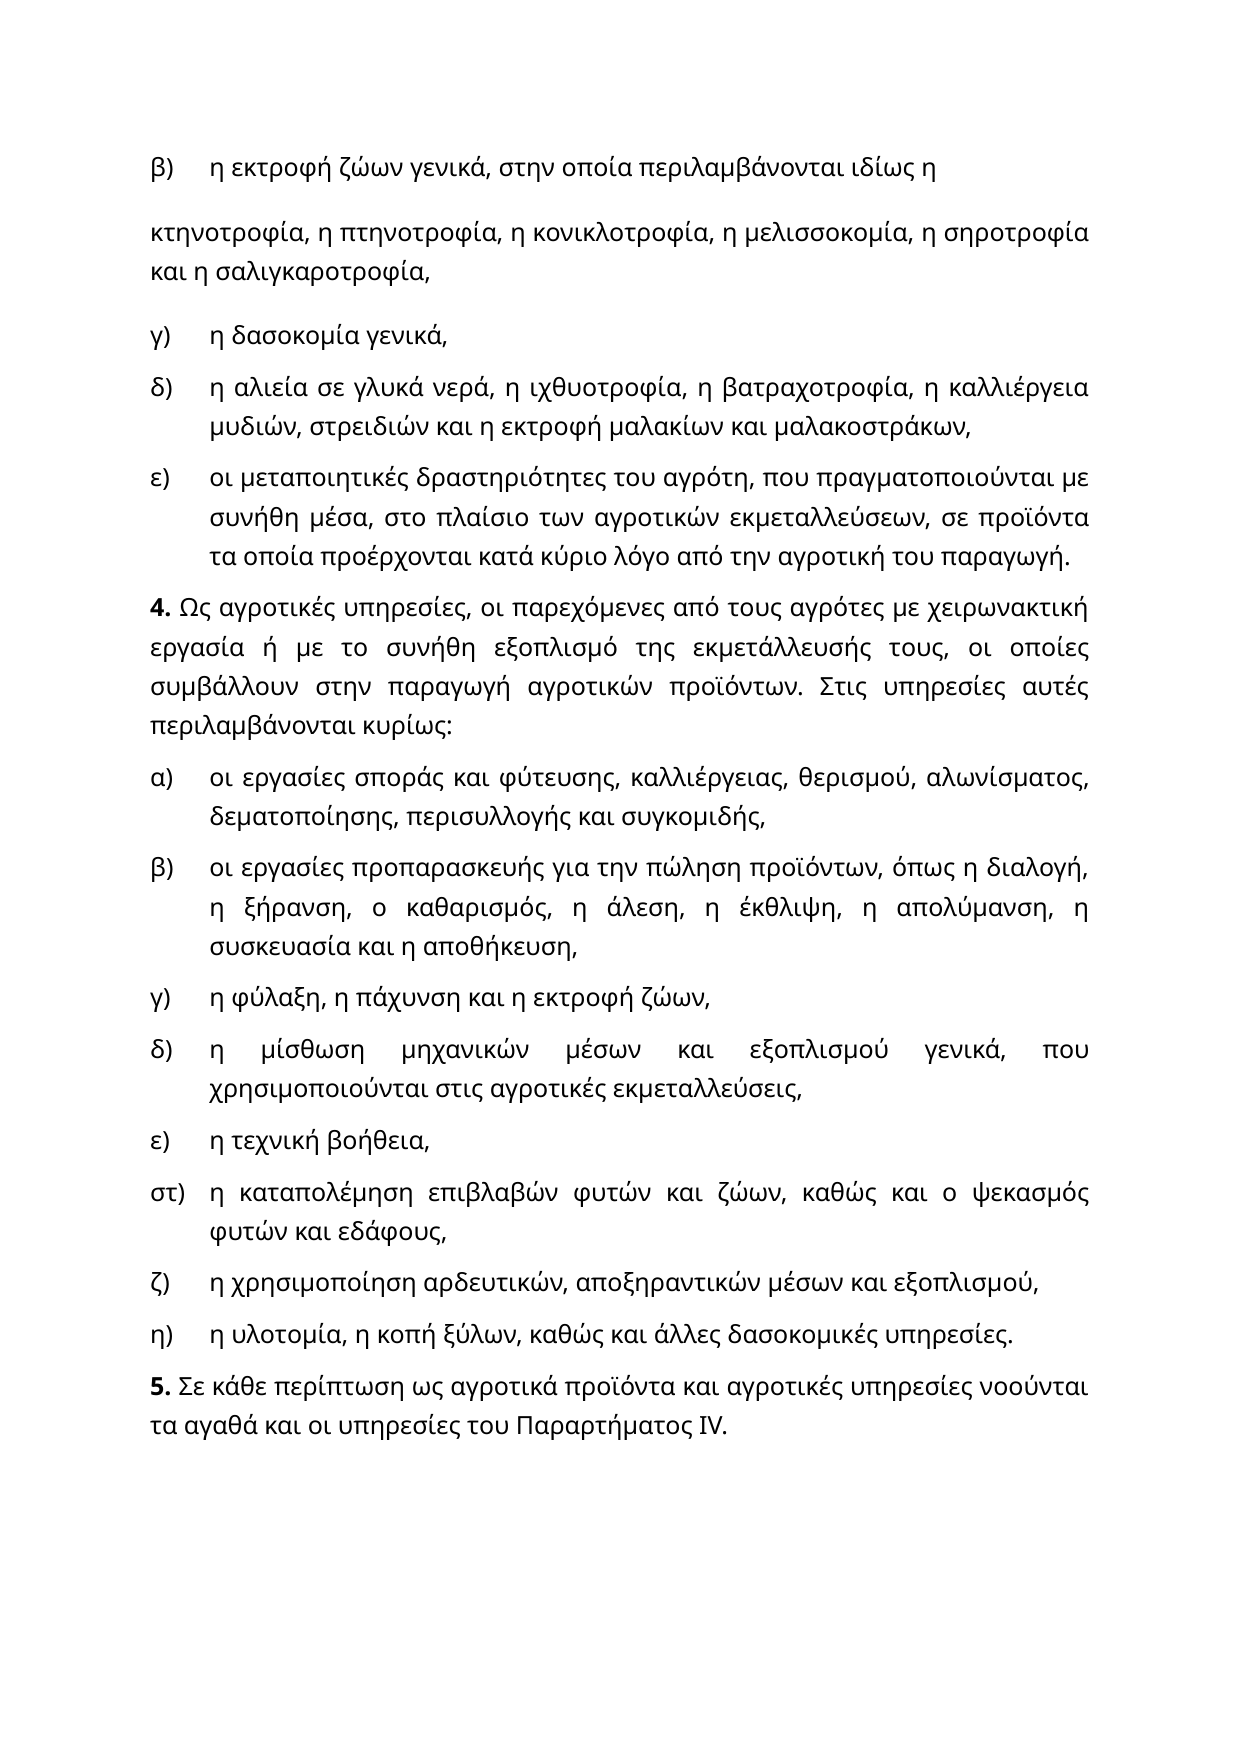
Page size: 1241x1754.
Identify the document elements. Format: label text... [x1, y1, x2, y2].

text 4. Ως αγροτικές υπηρεσίες, οι παρεχόμενες από τους αγρότες με χειρωνακτική εργασία ή με το συνήθη εξοπλισμό της εκμετάλλευσής τους, οι οποίες συμβάλλουν στην παραγωγή αγροτικών προϊόντων. Στις υπηρεσίες αυτές περιλαμβάνονται κυρίως: [150, 590, 1090, 742]
list β) οι εργασίες προπαρασκευής για την πώληση προϊόντων, όπως η διαλογή, η ξήρανση, ο καθαρισμός, η άλεση, η έκθλιψη, η απολύμανση, η συσκευασία και η αποθήκευση, [150, 850, 1090, 962]
list η) η υλοτομία, η κοπή ξύλων, καθώς και άλλες δασοκομικές υπηρεσίες. [150, 1317, 1090, 1351]
text 5. Σε κάθε περίπτωση ως αγροτικά προϊόντα και αγροτικές υπηρεσίες νοούνται τα αγαθά και οι υπηρεσίες του Παραρτήματος IV. [150, 1368, 1090, 1442]
text κτηνοτροφία, η πτηνοτροφία, η κονικλοτροφία, η μελισσοκομία, η σηροτροφία και η σαλιγκαροτροφία, [150, 214, 1090, 287]
list δ) η μίσθωση μηχανικών μέσων και εξοπλισμού γενικά, που χρησιμοποιούνται στις αγροτικές εκμεταλλεύσεις, [150, 1032, 1090, 1105]
list ε) οι μεταποιητικές δραστηριότητες του αγρότη, που πραγματοποιούνται με συνήθη μέσα, στο πλαίσιο των αγροτικών εκμεταλλεύσεων, σε προϊόντα τα οποία προέρχονται κατά κύριο λόγο από την αγροτική του παραγωγή. [150, 460, 1090, 572]
list ζ) η χρησιμοποίηση αρδευτικών, αποξηραντικών μέσων και εξοπλισμού, [150, 1265, 1090, 1299]
list στ) η καταπολέμηση επιβλαβών φυτών και ζώων, καθώς και ο ψεκασμός φυτών και εδάφους, [150, 1174, 1090, 1247]
list ε) η τεχνική βοήθεια, [150, 1122, 1090, 1157]
list δ) η αλιεία σε γλυκά νερά, η ιχθυοτροφία, η βατραχοτροφία, η καλλιέργεια μυδιών, στρειδιών και η εκτροφή μαλακίων και μαλακοστράκων, [150, 369, 1090, 442]
list β) η εκτροφή ζώων γενικά, στην οποία περιλαμβάνονται ιδίως η [150, 150, 1090, 184]
list γ) η φύλαξη, η πάχυνση και η εκτροφή ζώων, [150, 980, 1090, 1014]
list α) οι εργασίες σποράς και φύτευσης, καλλιέργειας, θερισμού, αλωνίσματος, δεματοποίησης, περισυλλογής και συγκομιδής, [150, 759, 1090, 832]
list γ) η δασοκομία γενικά, [150, 317, 1090, 352]
